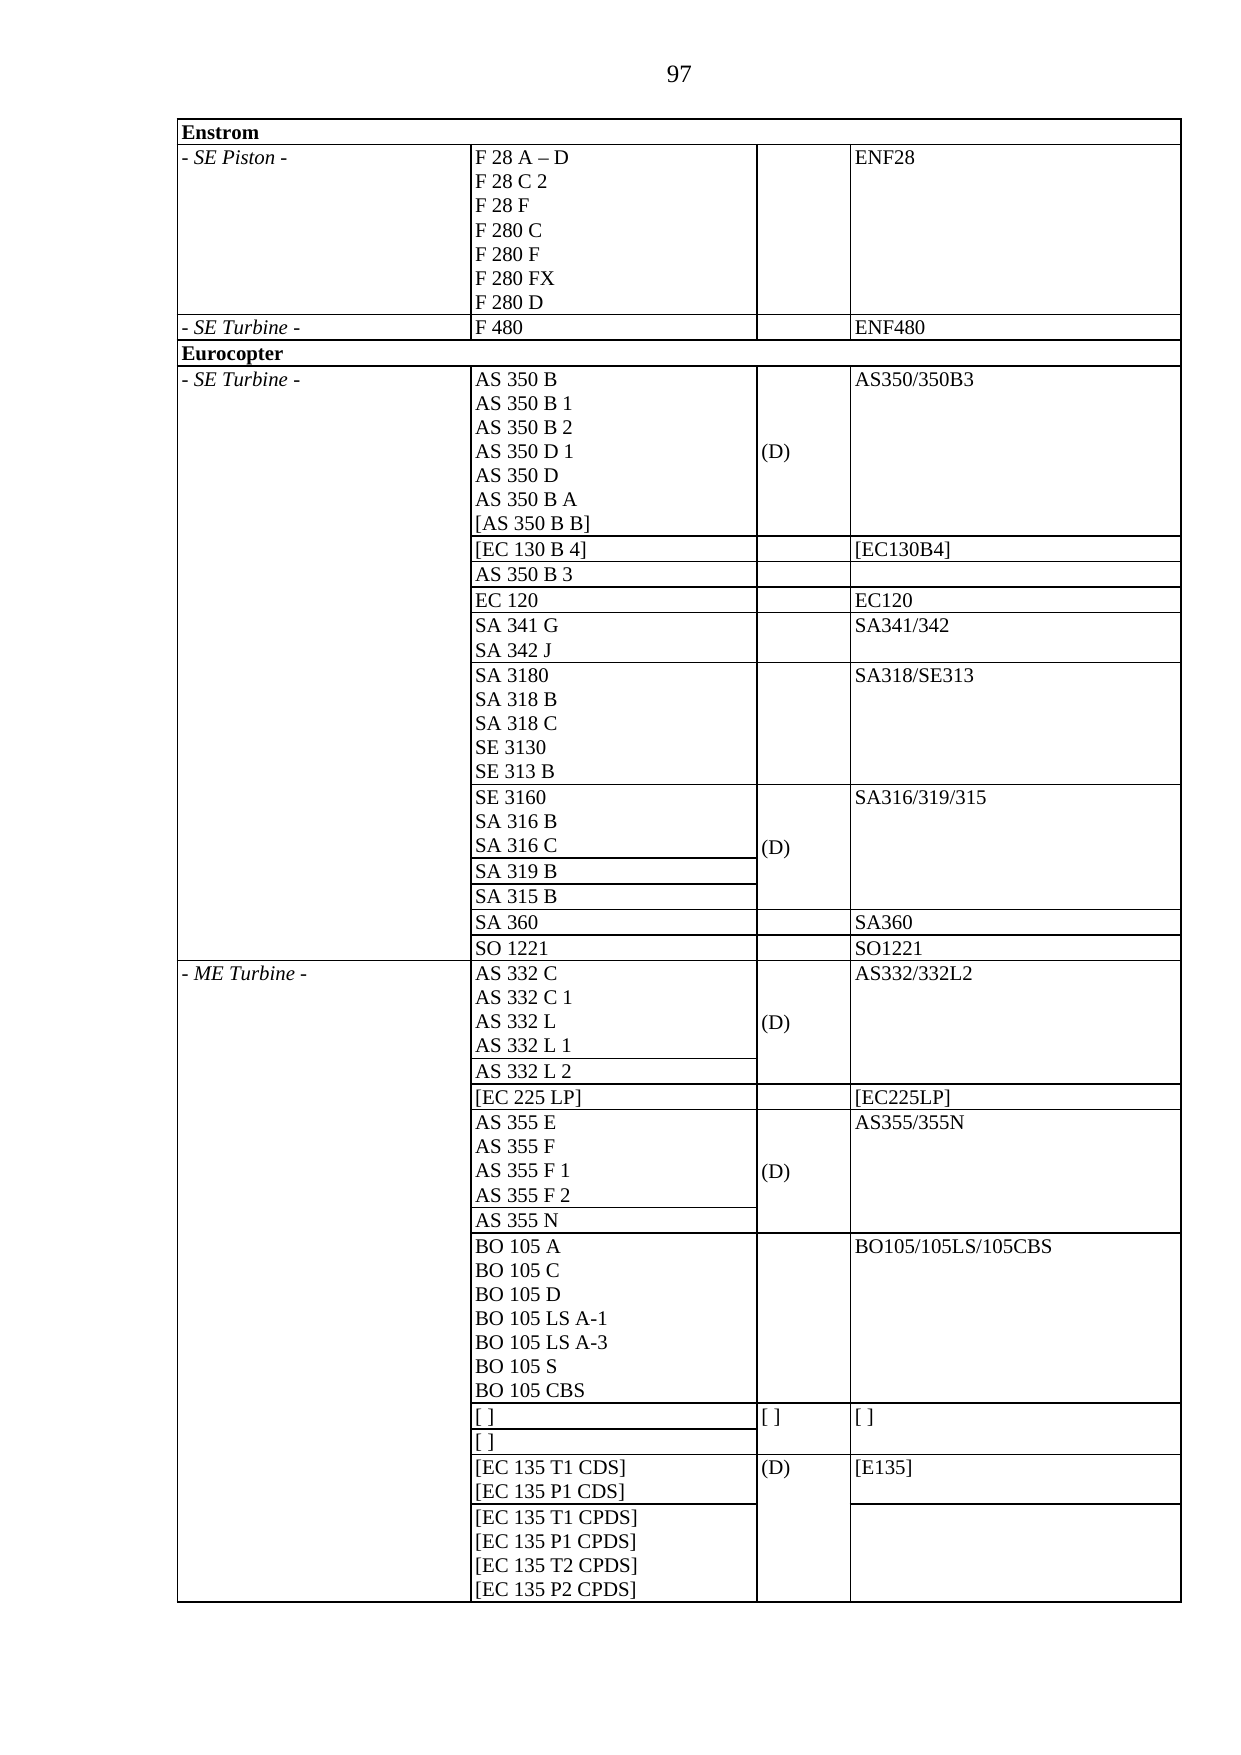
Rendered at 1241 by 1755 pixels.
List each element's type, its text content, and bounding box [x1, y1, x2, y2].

table_cell [846, 910, 850, 934]
table_cell [758, 1234, 850, 1402]
table_cell (D) [758, 961, 850, 1083]
table_cell [846, 537, 850, 561]
table_cell [758, 663, 850, 783]
table_cell [846, 1085, 850, 1109]
table_cell (D) [758, 1455, 850, 1601]
table_cell [851, 1505, 1180, 1601]
table_cell [758, 145, 850, 314]
table_cell [ ] [758, 1404, 850, 1453]
table_cell - ME Turbine - [178, 961, 470, 1601]
table_cell [846, 936, 850, 960]
table_cell [846, 562, 850, 586]
table_cell (D) [758, 785, 850, 908]
table_cell BO105/105LS/105CBS [851, 1234, 1180, 1402]
table_cell ENF28 [851, 145, 1180, 314]
table_cell AS355/355N [851, 1110, 1180, 1232]
table_cell [758, 613, 850, 662]
table_cell (D) [758, 367, 850, 535]
table_cell [E135] [851, 1455, 1180, 1503]
table_cell AS332/332L2 [851, 961, 1180, 1083]
table_cell (D) [758, 1110, 850, 1232]
table_cell SA341/342 [851, 613, 1180, 662]
table_cell - SE Turbine - [178, 367, 470, 960]
table_cell SA316/319/315 [851, 785, 1180, 908]
table_cell [ ] [851, 1404, 1180, 1453]
table_cell [846, 315, 850, 339]
table_cell [846, 588, 850, 612]
table_cell - SE Piston - [178, 145, 470, 314]
table_cell SA318/SE313 [851, 663, 1180, 783]
table_cell AS350/350B3 [851, 367, 1180, 535]
